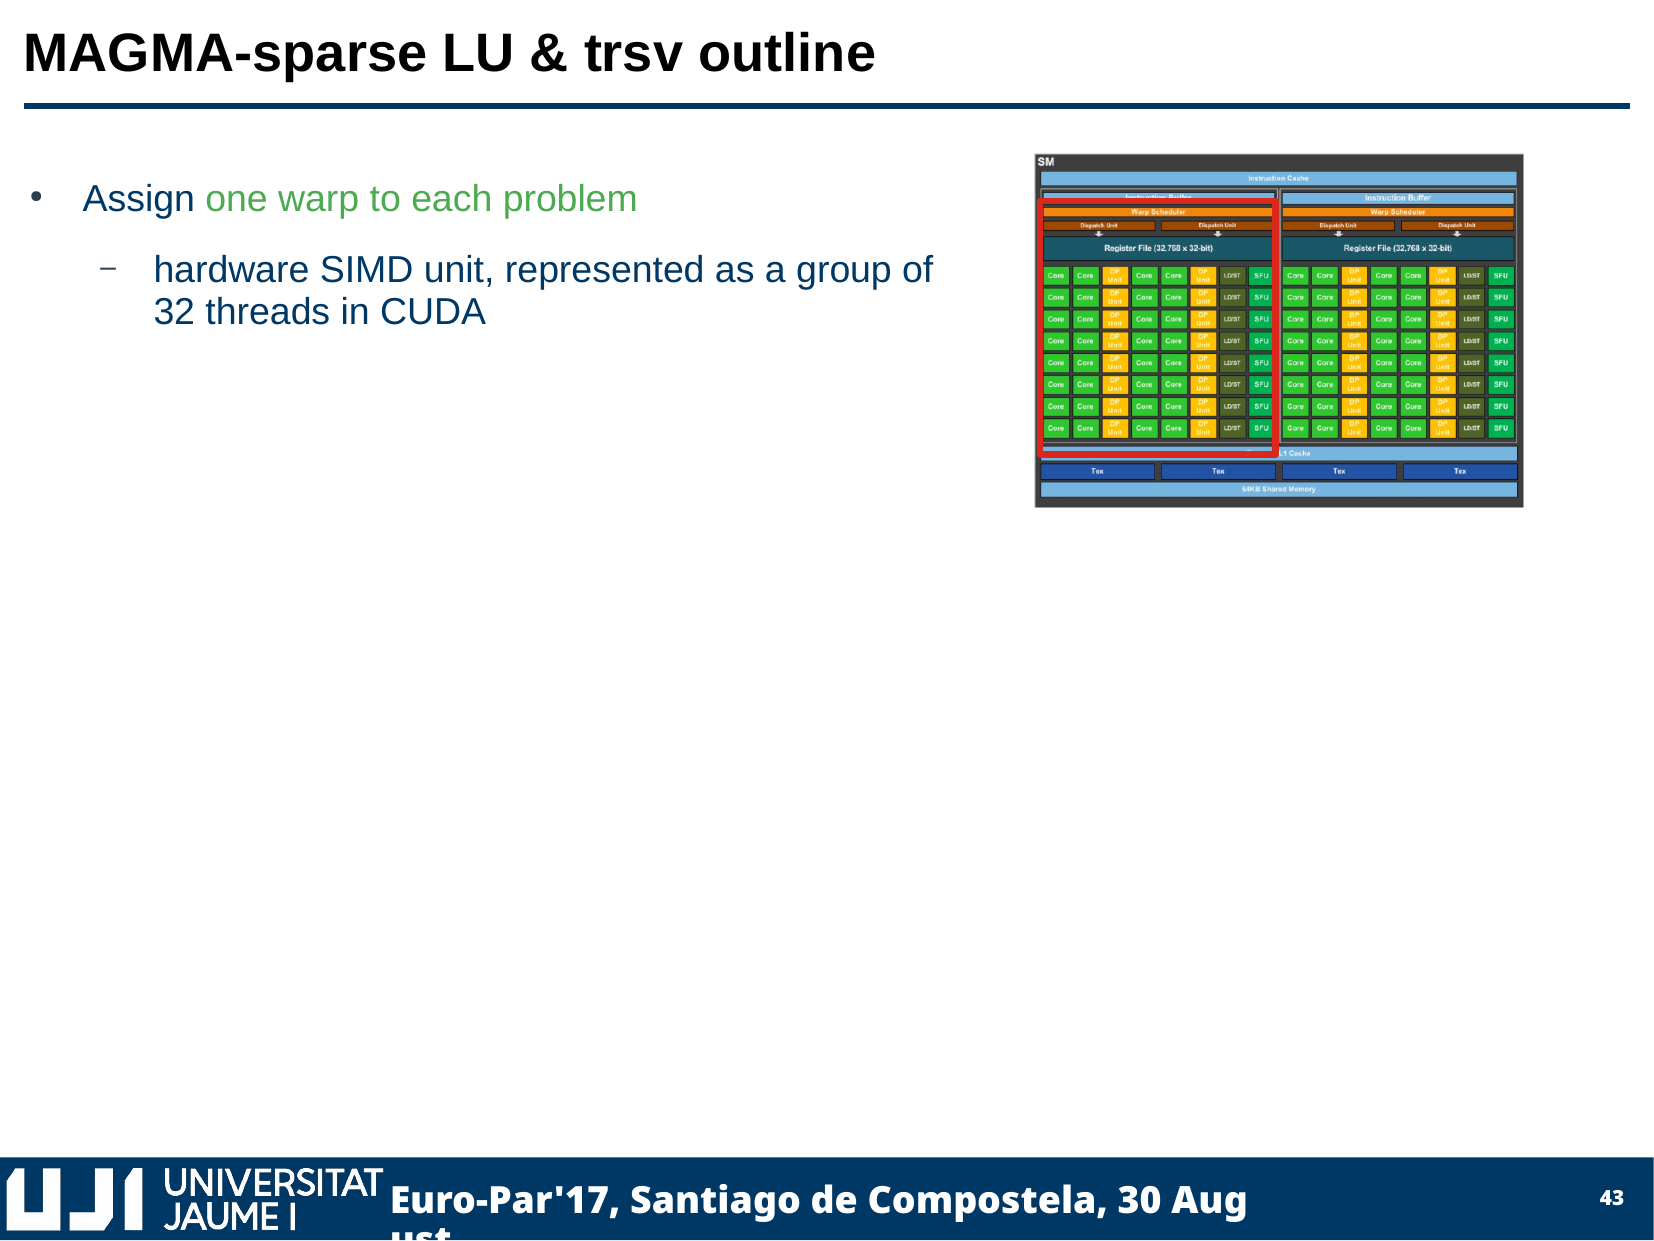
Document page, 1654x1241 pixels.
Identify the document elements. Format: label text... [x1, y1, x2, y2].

list Assign one warp to each problem hardware SIMD unit, represented as a group of 32 threads in CUDA [11, 177, 945, 567]
picture [1034, 153, 1524, 508]
title MAGMA-sparse LU & trsv outline [23, 0, 1630, 107]
picture [0, 1158, 390, 1241]
